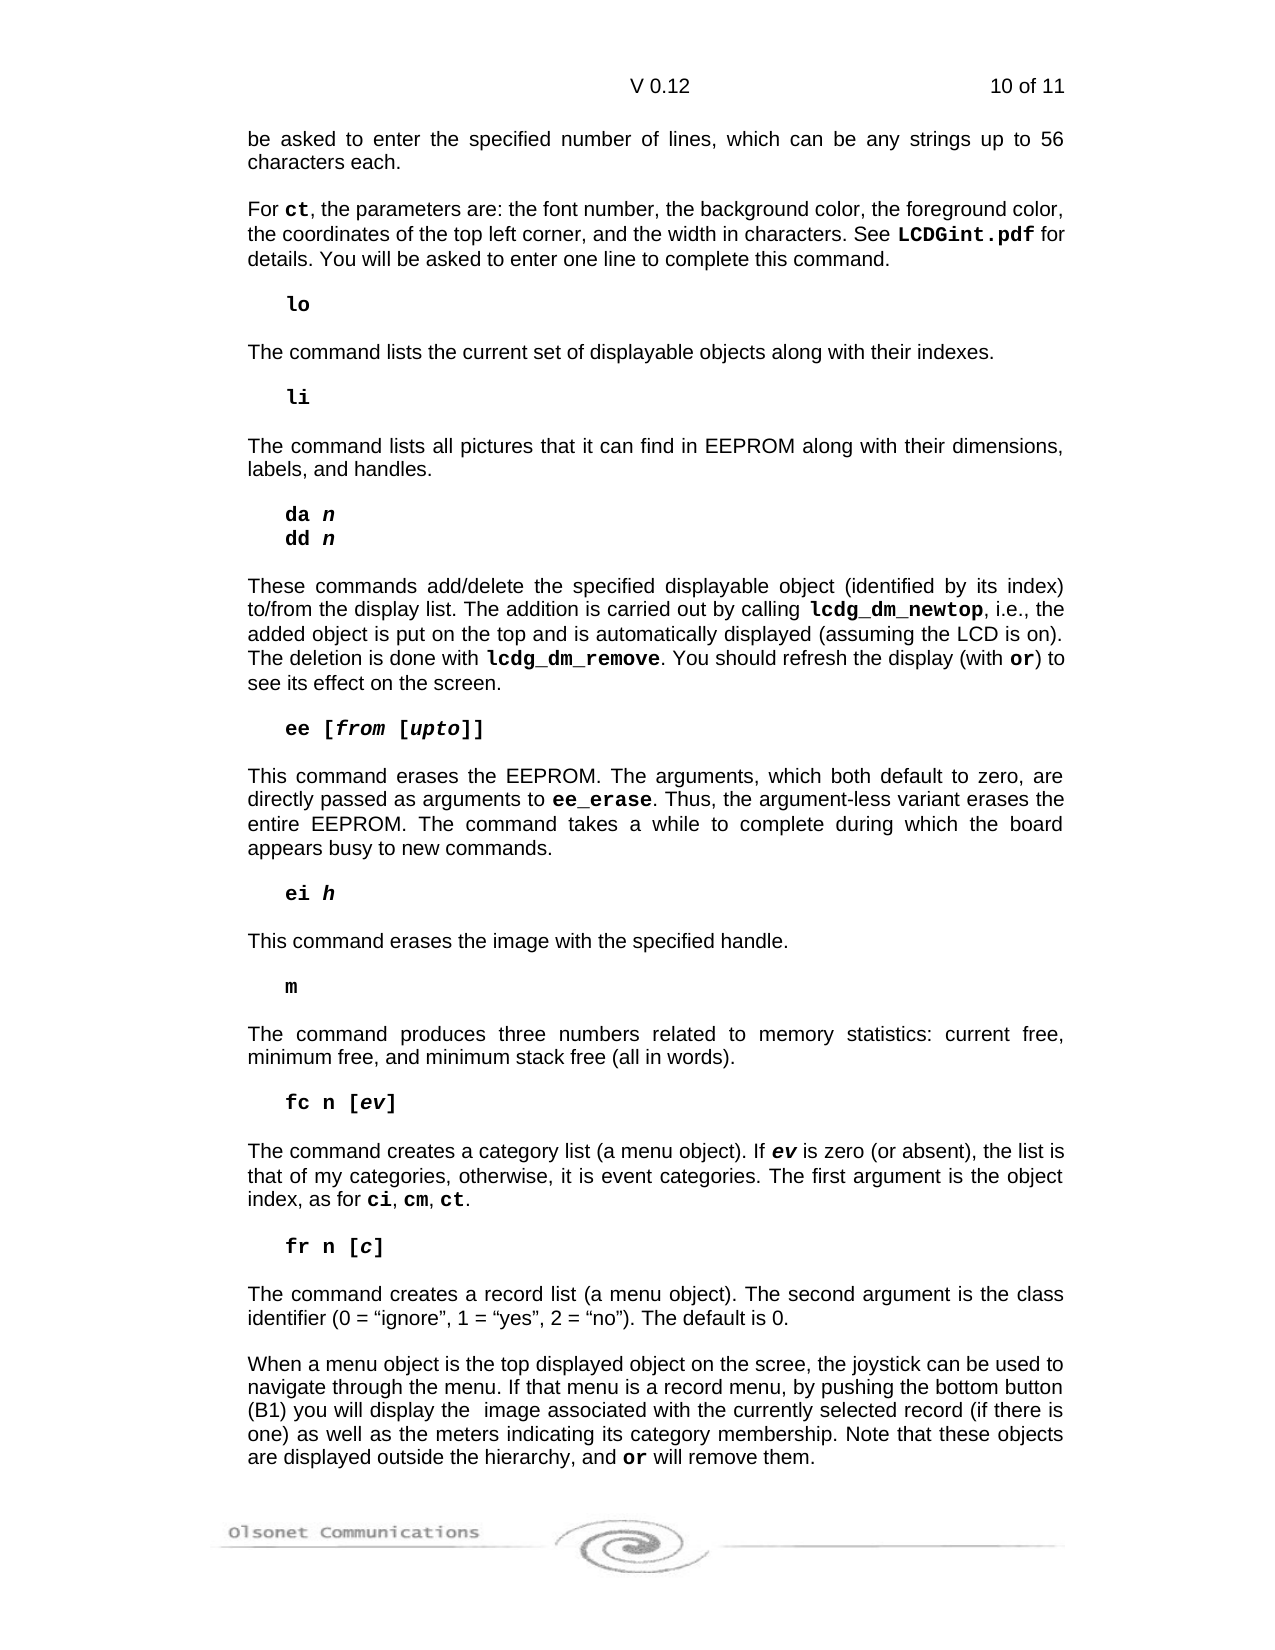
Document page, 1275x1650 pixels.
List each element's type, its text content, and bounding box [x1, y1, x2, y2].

text The command creates a record list (a menu object). The second argument is the class identifier (0 = “ignore”, 1 = “yes”, 2 = “no”). The default is 0. [247, 1283, 1065, 1329]
text ee [from [upto]] [285, 718, 1065, 741]
text The command lists the current set of displayable objects along with their indexes. [247, 341, 1065, 364]
text For ct, the parameters are: the font number, the background color, the foreground color, the coordinates of the top left corner, and the width in characters. See LCDGint.pdf for details. You will be asked to enter one line to complete this command. [247, 197, 1065, 271]
text The command produces three numbers related to memory statistics: current free, minimum free, and minimum stack free (all in words). [247, 1023, 1065, 1069]
text be asked to enter the specified number of lines, which can be any strings up to 56 characters each. [247, 128, 1065, 174]
text The command creates a category list (a menu object). If ev is zero (or absent), the list is that of my categories, otherwise, it is event categories. The first argument is the object index, as for ci, cm, ct. [247, 1139, 1065, 1213]
text The command lists all pictures that it can find in EEPROM along with their dimensions, labels, and handles. [247, 434, 1065, 481]
text This command erases the EEPROM. The arguments, which both default to zero, are directly passed as arguments to ee_erase. Thus, the argument-less variant erases the entire EEPROM. The command takes a while to complete during which the board appears busy to new commands. [247, 764, 1065, 859]
text dd n [285, 528, 1065, 551]
text ei h [285, 882, 1065, 906]
text fr n [c] [285, 1236, 1065, 1259]
text da n [285, 504, 1065, 528]
text fc n [ev] [285, 1092, 1065, 1116]
text lo [285, 294, 1065, 318]
text m [285, 976, 1065, 999]
text li [285, 387, 1065, 411]
picture [210, 1504, 1065, 1596]
text These commands add/delete the specified displayable object (identified by its index) to/from the display list. The addition is carried out by calling lcdg_dm_newtop, i.e., the added object is put on the top and is automatically displayed (assuming the LCD is on). The deletion is done with lcdg_dm_remove. You should refresh the display (with or) to see its effect on the screen. [247, 574, 1065, 694]
text When a menu object is the top displayed object on the scree, the joystick can be used to navigate through the menu. If that menu is a record menu, by pushing the bottom button (B1) you will display the image associated with the currently selected record (if there is one) as well as the meters indicating its category membership. Note that these objects are displayed outside the hierarchy, and or will remove them. [247, 1352, 1065, 1471]
text This command erases the image with the specified handle. [247, 929, 1065, 953]
